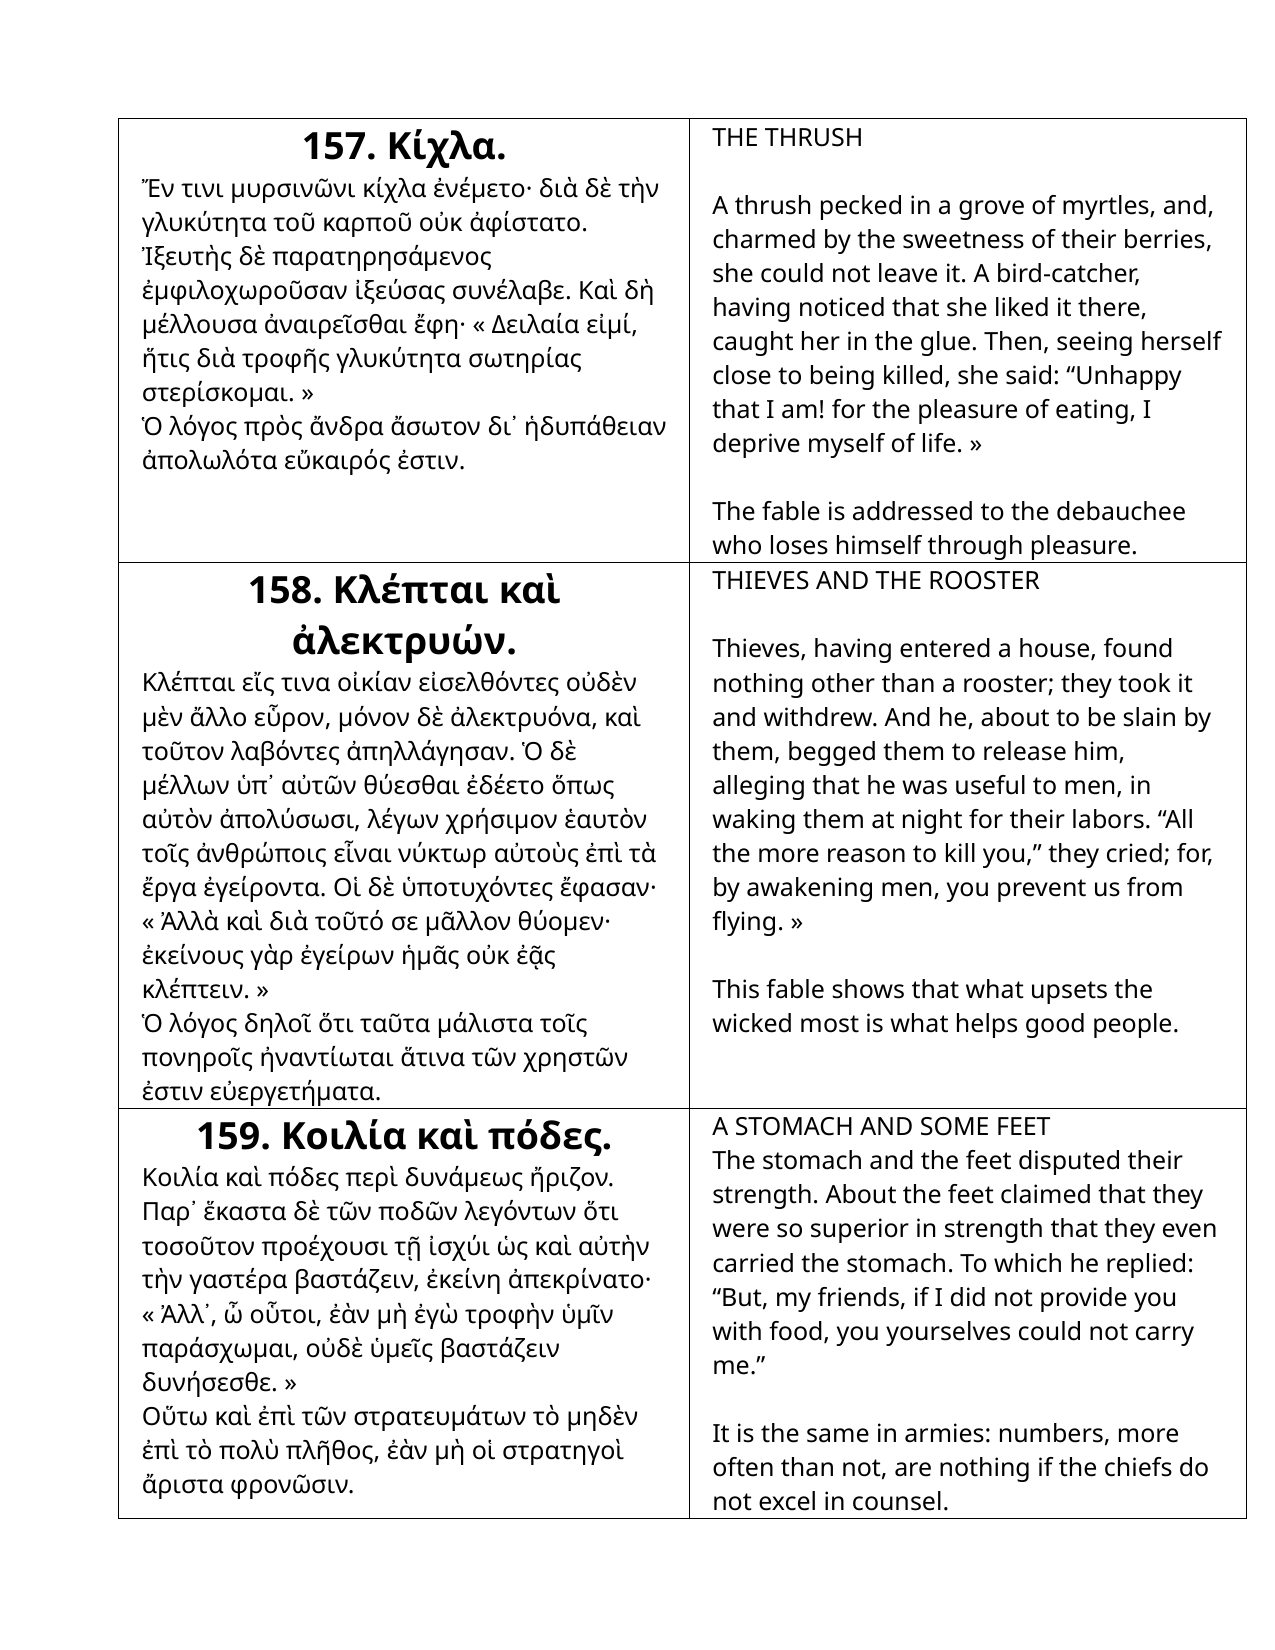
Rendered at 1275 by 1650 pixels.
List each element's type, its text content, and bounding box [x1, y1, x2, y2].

table_cell A STOMACH AND SOME FEET The stomach and the feet disputed their strength. About the feet claimed that they were so superior in strength that they even carried the stomach. To which he replied: “But, my friends, if I did not provide you with food, you yourselves could not carry me.” It is the same in armies: numbers, more often than not, are nothing if the chiefs do not excel in counsel. [690, 1109, 1246, 1518]
table_cell THIEVES AND THE ROOSTER Thieves, having entered a house, found nothing other than a rooster; they took it and withdrew. And he, about to be slain by them, begged them to release him, alleging that he was useful to men, in waking them at night for their labors. “All the more reason to kill you,” they cried; for, by awakening men, you prevent us from flying. » This fable shows that what upsets the wicked most is what helps good people. [690, 563, 1246, 1108]
table_cell THE THRUSH A thrush pecked in a grove of myrtles, and, charmed by the sweetness of their berries, she could not leave it. A bird-catcher, having noticed that she liked it there, caught her in the glue. Then, seeing herself close to being killed, she said: “Unhappy that I am! for the pleasure of eating, I deprive myself of life. » The fable is addressed to the debauchee who loses himself through pleasure. [690, 119, 1246, 562]
table_cell 157. Κίχλα. Ἔν τινι μυρσινῶνι κίχλα ἐνέμετο· διὰ δὲ τὴν γλυκύτητα τοῦ καρποῦ οὐκ ἀφίστατο. Ἰξευτὴς δὲ παρατηρησάμενος ἐμφιλοχωροῦσαν ἰξεύσας συνέλαβε. Καὶ δὴ μέλλουσα ἀναιρεῖσθαι ἔφη· « Δειλαία εἰμί, ἥτις διὰ τροφῆς γλυκύτητα σωτηρίας στερίσκομαι. » Ὁ λόγος πρὸς ἄνδρα ἄσωτον δι᾿ ἡδυπάθειαν ἀπολωλότα εὔκαιρός ἐστιν. [119, 119, 689, 562]
table_cell 159. Κοιλία καὶ πόδες. Κοιλία καὶ πόδες περὶ δυνάμεως ἤριζον. Παρ᾿ ἕκαστα δὲ τῶν ποδῶν λεγόντων ὅτι τοσοῦτον προέχουσι τῇ ἰσχύι ὡς καὶ αὐτὴν τὴν γαστέρα βαστάζειν, ἐκείνη ἀπεκρίνατο· « Ἀλλ᾿, ὦ οὗτοι, ἐὰν μὴ ἐγὼ τροφὴν ὑμῖν παράσχωμαι, οὐδὲ ὑμεῖς βαστάζειν δυνήσεσθε. » Οὕτω καὶ ἐπὶ τῶν στρατευμάτων τὸ μηδὲν ἐπὶ τὸ πολὺ πλῆθος, ἐὰν μὴ οἱ στρατηγοὶ ἄριστα φρονῶσιν. [119, 1109, 689, 1518]
table_cell 158. Κλέπται καὶ ἀλεκτρυών. Κλέπται εἴς τινα οἰκίαν εἰσελθόντες οὐδὲν μὲν ἄλλο εὗρον, μόνον δὲ ἀλεκτρυόνα, καὶ τοῦτον λαβόντες ἀπηλλάγησαν. Ὁ δὲ μέλλων ὑπ᾿ αὐτῶν θύεσθαι ἐδέετο ὅπως αὐτὸν ἀπολύσωσι, λέγων χρήσιμον ἑαυτὸν τοῖς ἀνθρώποις εἶναι νύκτωρ αὐτοὺς ἐπὶ τὰ ἔργα ἐγείροντα. Οἱ δὲ ὑποτυχόντες ἔφασαν· « Ἀλλὰ καὶ διὰ τοῦτό σε μᾶλλον θύομεν· ἐκείνους γὰρ ἐγείρων ἡμᾶς οὐκ ἐᾷς κλέπτειν. » Ὁ λόγος δηλοῖ ὅτι ταῦτα μάλιστα τοῖς πονηροῖς ἠναντίωται ἅτινα τῶν χρηστῶν ἐστιν εὐεργετήματα. [119, 563, 689, 1108]
